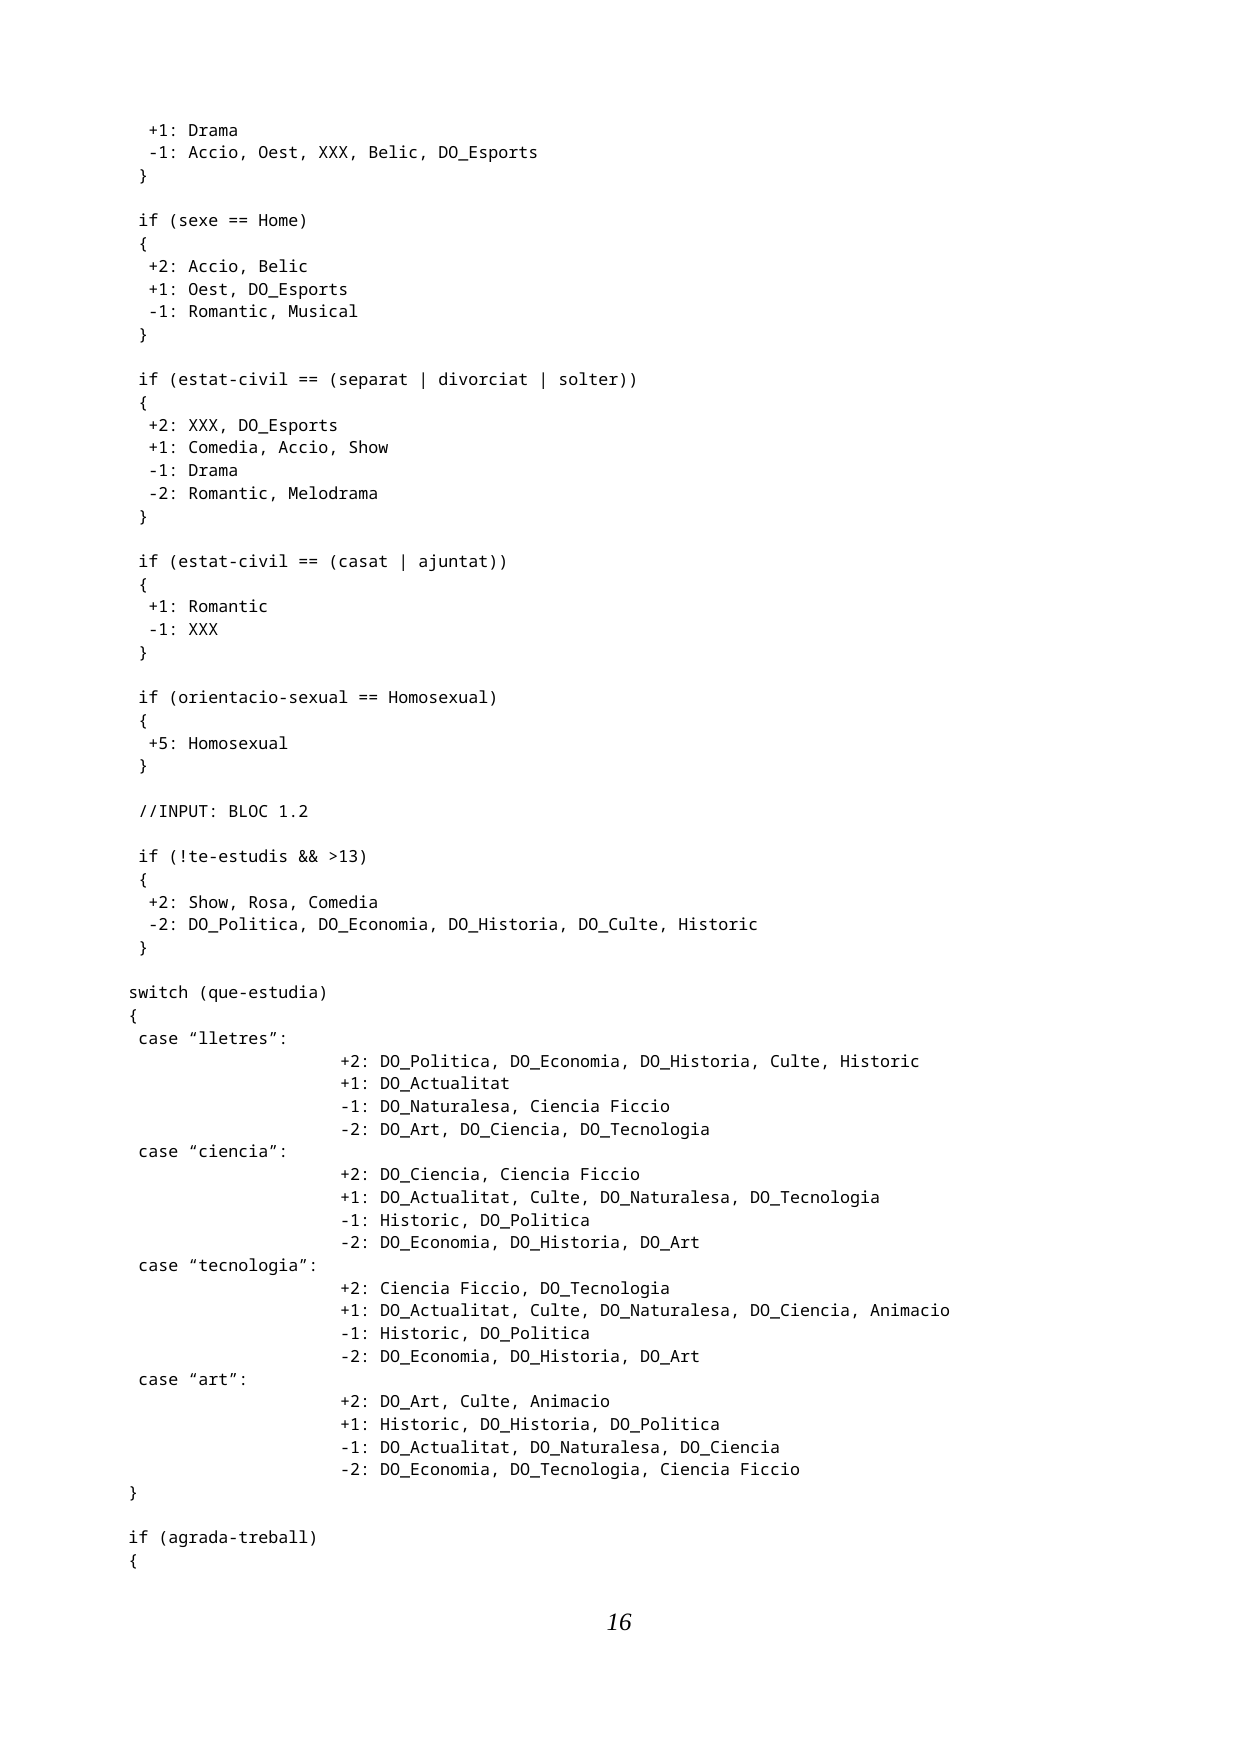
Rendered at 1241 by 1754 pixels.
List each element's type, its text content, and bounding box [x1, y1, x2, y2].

text -1: Romantic, Musical [118, 300, 1122, 322]
text +2: Ciencia Ficcio, DO_Tecnologia [118, 1276, 1122, 1299]
text { [118, 1549, 1122, 1571]
text if (estat-civil == (casat | ajuntat)) [118, 549, 1122, 572]
text -1: Historic, DO_Politica [118, 1208, 1122, 1231]
text //INPUT: BLOC 1.2 [118, 799, 1122, 822]
text -1: DO_Naturalesa, Ciencia Ficcio [118, 1094, 1122, 1117]
text -1: DO_Actualitat, DO_Naturalesa, DO_Ciencia [118, 1435, 1122, 1458]
text -1: Accio, Oest, XXX, Belic, DO_Esports [118, 141, 1122, 163]
text +2: DO_Art, Culte, Animacio [118, 1390, 1122, 1412]
text if (orientacio-sexual == Homosexual) [118, 686, 1122, 708]
text } [118, 936, 1122, 958]
text +2: Show, Rosa, Comedia [118, 890, 1122, 913]
text } [118, 640, 1122, 663]
text -1: Drama [118, 459, 1122, 481]
text { [118, 391, 1122, 413]
text +1: Oest, DO_Esports [118, 277, 1122, 300]
text if (estat-civil == (separat | divorciat | solter)) [118, 368, 1122, 391]
text { [118, 232, 1122, 254]
text +1: Historic, DO_Historia, DO_Politica [118, 1412, 1122, 1435]
text +2: Accio, Belic [118, 254, 1122, 277]
text if (!te-estudis && >13) [118, 845, 1122, 867]
text -2: DO_Politica, DO_Economia, DO_Historia, DO_Culte, Historic [118, 913, 1122, 936]
text } [118, 163, 1122, 186]
text +1: Drama [118, 118, 1122, 141]
text -1: Historic, DO_Politica [118, 1322, 1122, 1344]
text -2: DO_Economia, DO_Tecnologia, Ciencia Ficcio [118, 1458, 1122, 1481]
text } [118, 754, 1122, 777]
text +1: Comedia, Accio, Show [118, 436, 1122, 459]
text { [118, 867, 1122, 890]
text +2: XXX, DO_Esports [118, 413, 1122, 436]
text { [118, 708, 1122, 731]
text } [118, 322, 1122, 345]
text case “ciencia”: [118, 1140, 1122, 1163]
text case “tecnologia”: [118, 1253, 1122, 1276]
text case “art”: [118, 1367, 1122, 1390]
text -1: XXX [118, 618, 1122, 640]
text case “lletres”: [118, 1026, 1122, 1049]
text +1: DO_Actualitat, Culte, DO_Naturalesa, DO_Ciencia, Animacio [118, 1299, 1122, 1322]
text +1: Romantic [118, 595, 1122, 618]
text -2: DO_Economia, DO_Historia, DO_Art [118, 1231, 1122, 1253]
text if (sexe == Home) [118, 209, 1122, 232]
text +2: DO_Ciencia, Ciencia Ficcio [118, 1163, 1122, 1185]
text } [118, 1481, 1122, 1503]
text switch (que-estudia) [118, 981, 1122, 1004]
text +5: Homosexual [118, 731, 1122, 754]
text { [118, 572, 1122, 595]
text -2: DO_Art, DO_Ciencia, DO_Tecnologia [118, 1117, 1122, 1140]
text -2: DO_Economia, DO_Historia, DO_Art [118, 1344, 1122, 1367]
text } [118, 504, 1122, 527]
text if (agrada-treball) [118, 1526, 1122, 1549]
text { [118, 1004, 1122, 1026]
text -2: Romantic, Melodrama [118, 481, 1122, 504]
text +1: DO_Actualitat, Culte, DO_Naturalesa, DO_Tecnologia [118, 1185, 1122, 1208]
text +2: DO_Politica, DO_Economia, DO_Historia, Culte, Historic [118, 1049, 1122, 1072]
text +1: DO_Actualitat [118, 1072, 1122, 1094]
